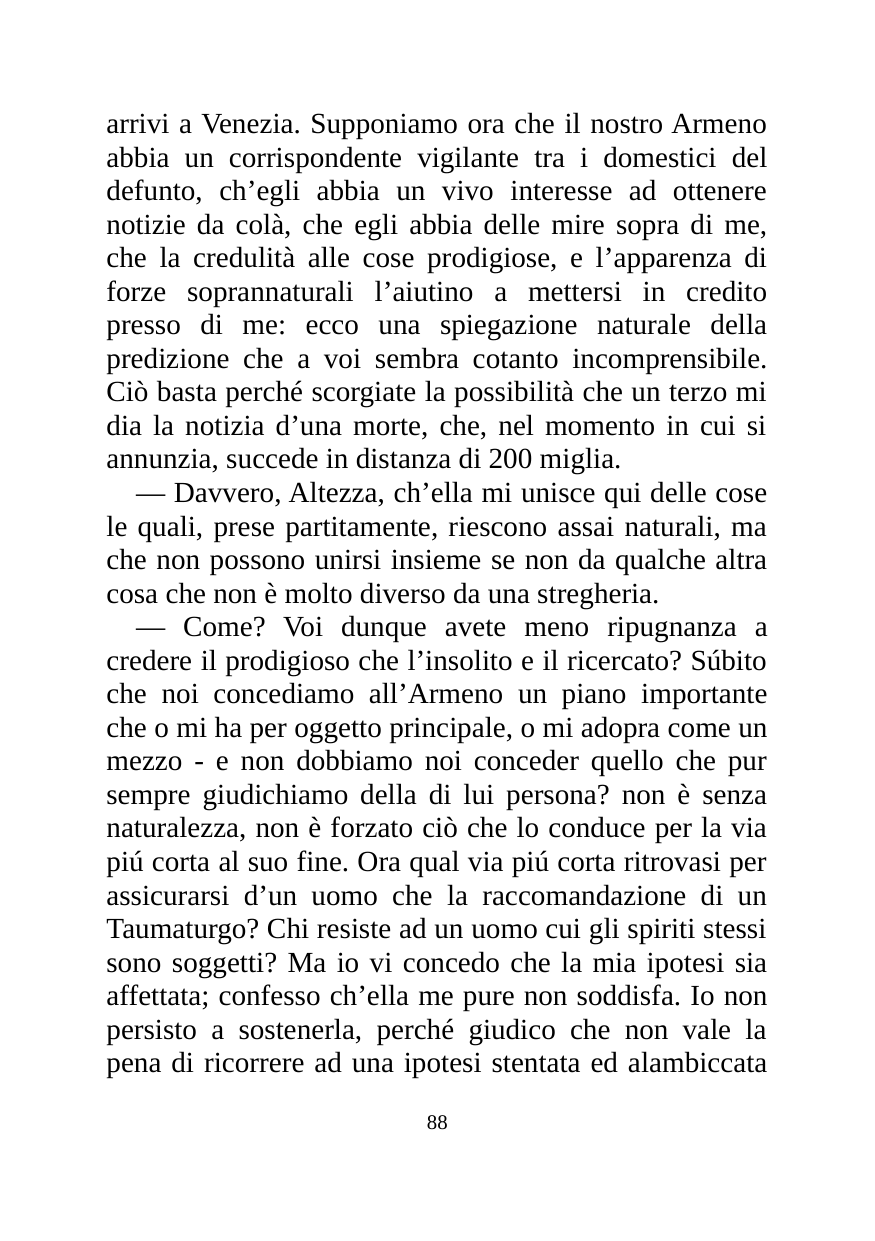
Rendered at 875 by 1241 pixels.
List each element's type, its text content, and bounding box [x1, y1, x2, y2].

text — Come? Voi dunque avete meno ripugnanza a credere il prodigioso che l’insolito e il ricercato? Súbito che noi concediamo all’Armeno un piano importante che o mi ha per oggetto principale, o mi adopra come un mezzo - e non dobbiamo noi conceder quello che pur sempre giudichiamo della di lui persona? non è senza naturalezza, non è forzato ciò che lo conduce per la via piú corta al suo fine. Ora qual via piú corta ritrovasi per assicurarsi d’un uomo che la raccomandazione di un Taumaturgo? Chi resiste ad un uomo cui gli spiriti stessi sono soggetti? Ma io vi concedo che la mia ipotesi sia affettata; confesso ch’ella me pure non soddisfa. Io non persisto a sostenerla, perché giudico che non vale la pena di ricorrere ad una ipotesi stentata ed alambiccata [106, 609, 768, 1079]
text — Davvero, Altezza, ch’ella mi unisce qui delle cose le quali, prese partitamente, riescono assai naturali, ma che non possono unirsi insieme se non da qualche altra cosa che non è molto diverso da una stregheria. [106, 475, 768, 609]
text arrivi a Venezia. Supponiamo ora che il nostro Armeno abbia un corrispondente vigilante tra i domestici del defunto, ch’egli abbia un vivo interesse ad ottenere notizie da colà, che egli abbia delle mire sopra di me, che la credulità alle cose prodigiose, e l’apparenza di forze soprannaturali l’aiutino a mettersi in credito presso di me: ecco una spiegazione naturale della predizione che a voi sembra cotanto incomprensibile. Ciò basta perché scorgiate la possibilità che un terzo mi dia la notizia d’una morte, che, nel momento in cui si annunzia, succede in distanza di 200 miglia. [106, 106, 768, 475]
